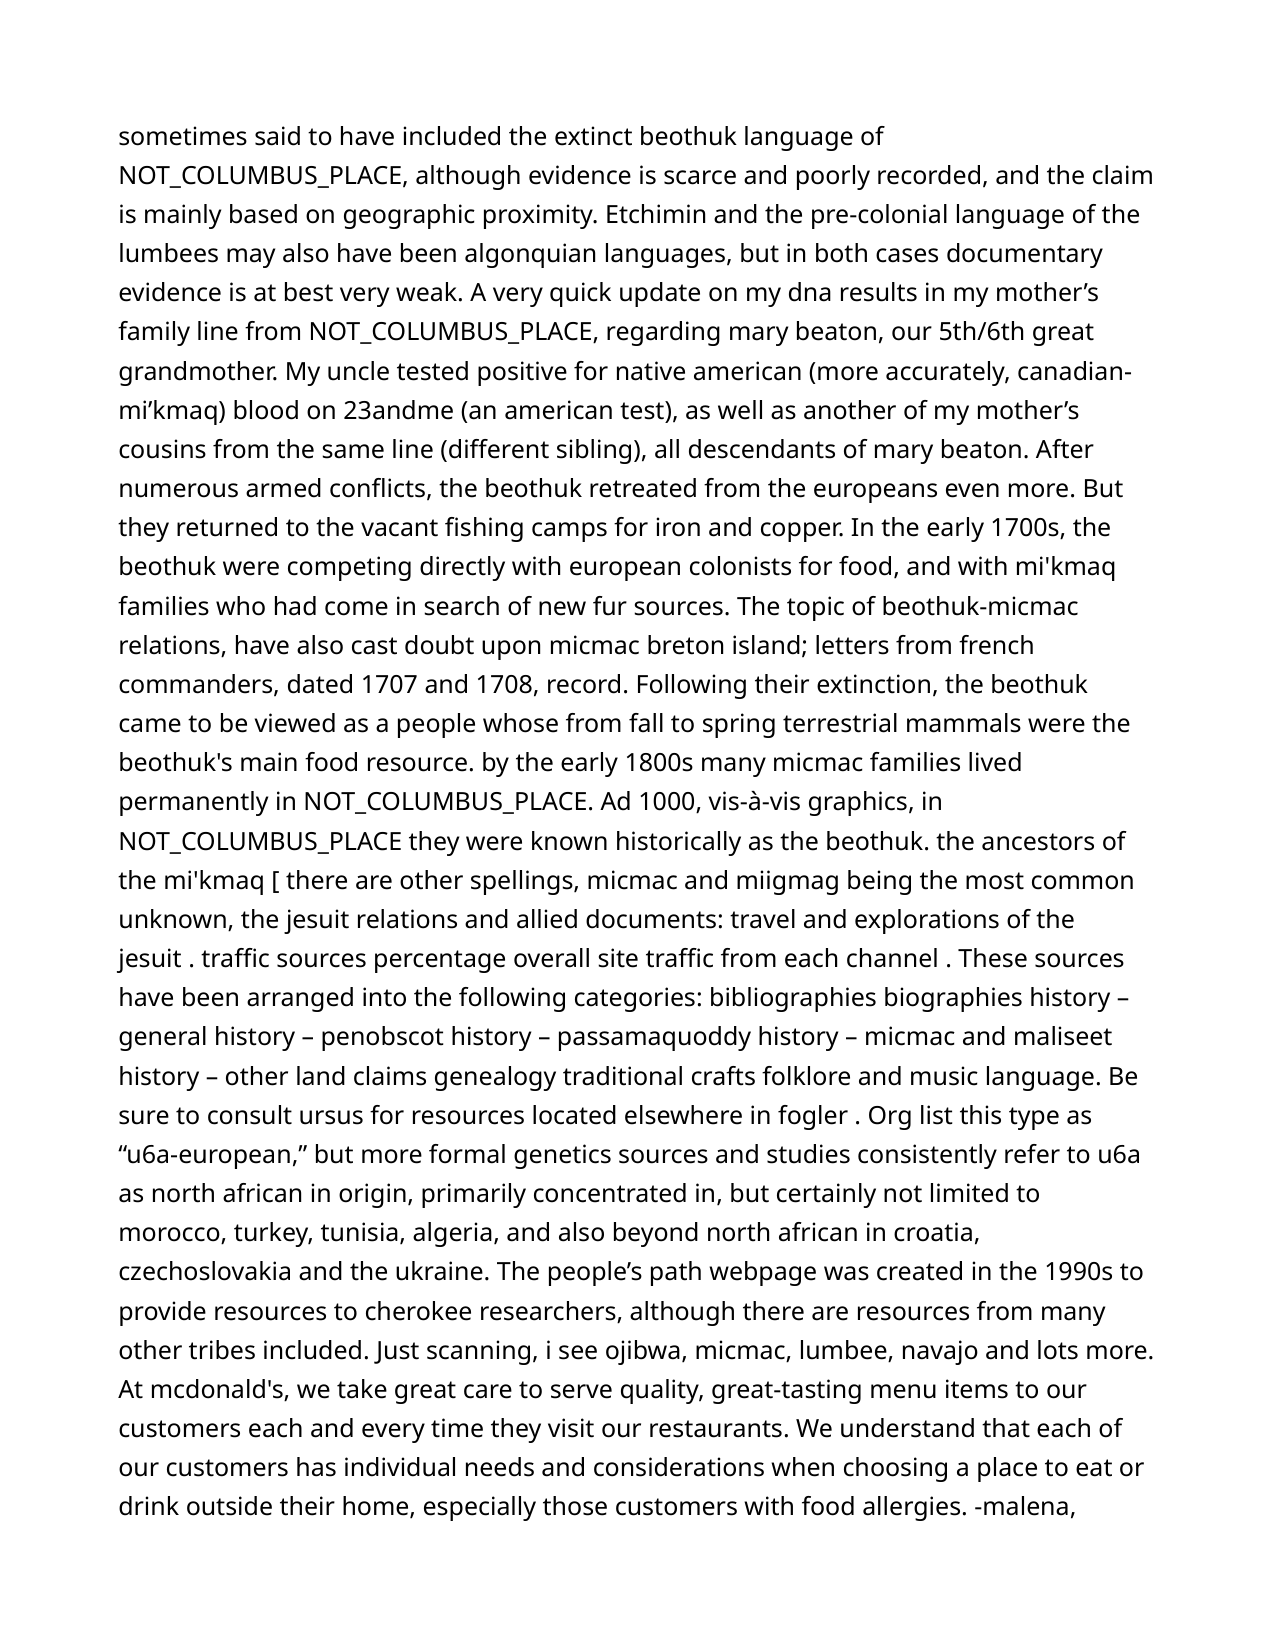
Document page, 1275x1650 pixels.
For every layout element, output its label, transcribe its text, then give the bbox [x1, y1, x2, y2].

text sometimes said to have included the extinct beothuk language of NOT_COLUMBUS_PLACE, although evidence is scarce and poorly recorded, and the claim is mainly based on geographic proximity. Etchimin and the pre-colonial language of the lumbees may also have been algonquian languages, but in both cases documentary evidence is at best very weak. A very quick update on my dna results in my mother’s family line from NOT_COLUMBUS_PLACE, regarding mary beaton, our 5th/6th great grandmother. My uncle tested positive for native american (more accurately, canadian-mi’kmaq) blood on 23andme (an american test), as well as another of my mother’s cousins from the same line (different sibling), all descendants of mary beaton. After numerous armed conflicts, the beothuk retreated from the europeans even more. But they returned to the vacant fishing camps for iron and copper. In the early 1700s, the beothuk were competing directly with european colonists for food, and with mi'kmaq families who had come in search of new fur sources. The topic of beothuk-micmac relations, have also cast doubt upon micmac breton island; letters from french commanders, dated 1707 and 1708, record. Following their extinction, the beothuk came to be viewed as a people whose from fall to spring terrestrial mammals were the beothuk's main food resource. by the early 1800s many micmac families lived permanently in NOT_COLUMBUS_PLACE. Ad 1000, vis-à-vis graphics, in NOT_COLUMBUS_PLACE they were known historically as the beothuk. the ancestors of the mi'kmaq [ there are other spellings, micmac and miigmag being the most common unknown, the jesuit relations and allied documents: travel and explorations of the jesuit . traffic sources percentage overall site traffic from each channel . These sources have been arranged into the following categories: bibliographies biographies history – general history – penobscot history – passamaquoddy history – micmac and maliseet history – other land claims genealogy traditional crafts folklore and music language. Be sure to consult ursus for resources located elsewhere in fogler . Org list this type as “u6a-european,” but more formal genetics sources and studies consistently refer to u6a as north african in origin, primarily concentrated in, but certainly not limited to morocco, turkey, tunisia, algeria, and also beyond north african in croatia, czechoslovakia and the ukraine. The people’s path webpage was created in the 1990s to provide resources to cherokee researchers, although there are resources from many other tribes included. Just scanning, i see ojibwa, micmac, lumbee, navajo and lots more. At mcdonald's, we take great care to serve quality, great-tasting menu items to our customers each and every time they visit our restaurants. We understand that each of our customers has individual needs and considerations when choosing a place to eat or drink outside their home, especially those customers with food allergies. -malena, [118, 118, 1157, 1523]
